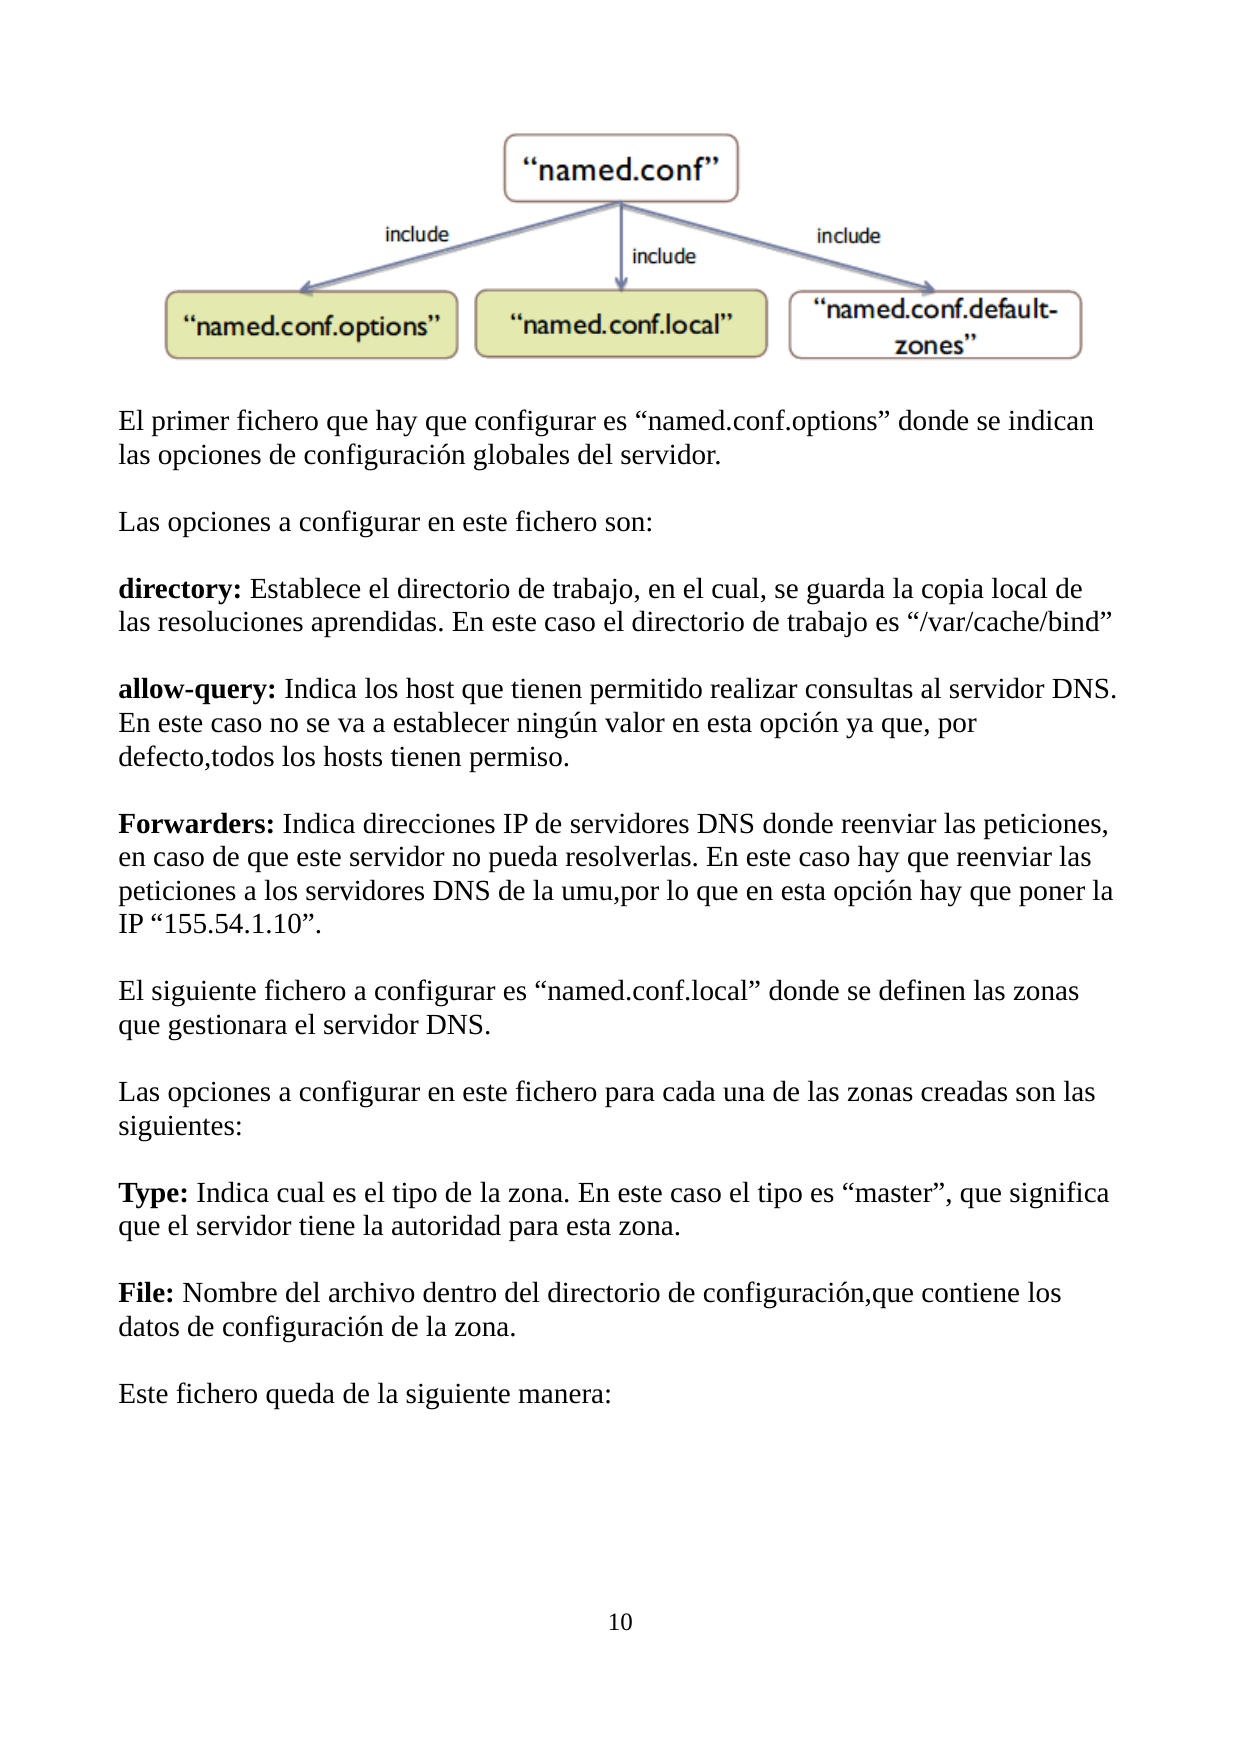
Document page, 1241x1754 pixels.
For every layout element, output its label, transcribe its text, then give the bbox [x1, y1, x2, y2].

text El siguiente fichero a configurar es “named.conf.local” donde se definen las zonas que gestionara el servidor DNS. [118, 973, 1122, 1041]
text directory: Establece el directorio de trabajo, en el cual, se guarda la copia local de las resoluciones aprendidas. En este caso el directorio de trabajo es “/var/cache/bind” [118, 571, 1122, 638]
text Las opciones a configurar en este fichero para cada una de las zonas creadas son las siguientes: [118, 1074, 1122, 1141]
picture [129, 118, 1111, 370]
text El primer fichero que hay que configurar es “named.conf.options” donde se indican las opciones de configuración globales del servidor. [118, 403, 1122, 470]
text Type: Indica cual es el tipo de la zona. En este caso el tipo es “master”, que significa que el servidor tiene la autoridad para esta zona. [118, 1175, 1122, 1242]
text Las opciones a configurar en este fichero son: [118, 504, 1122, 537]
text Forwarders: Indica direcciones IP de servidores DNS donde reenviar las peticiones, en caso de que este servidor no pueda resolverlas. En este caso hay que reenviar las peticiones a los servidores DNS de la umu,por lo que en esta opción hay que poner la IP “155.54.1.10”. [118, 806, 1122, 940]
text Este fichero queda de la siguiente manera: [118, 1376, 1122, 1409]
text allow-query: Indica los host que tienen permitido realizar consultas al servidor DNS. En este caso no se va a establecer ningún valor en esta opción ya que, por defecto,todos los hosts tienen permiso. [118, 672, 1122, 772]
text File: Nombre del archivo dentro del directorio de configuración,que contiene los datos de configuración de la zona. [118, 1275, 1122, 1342]
